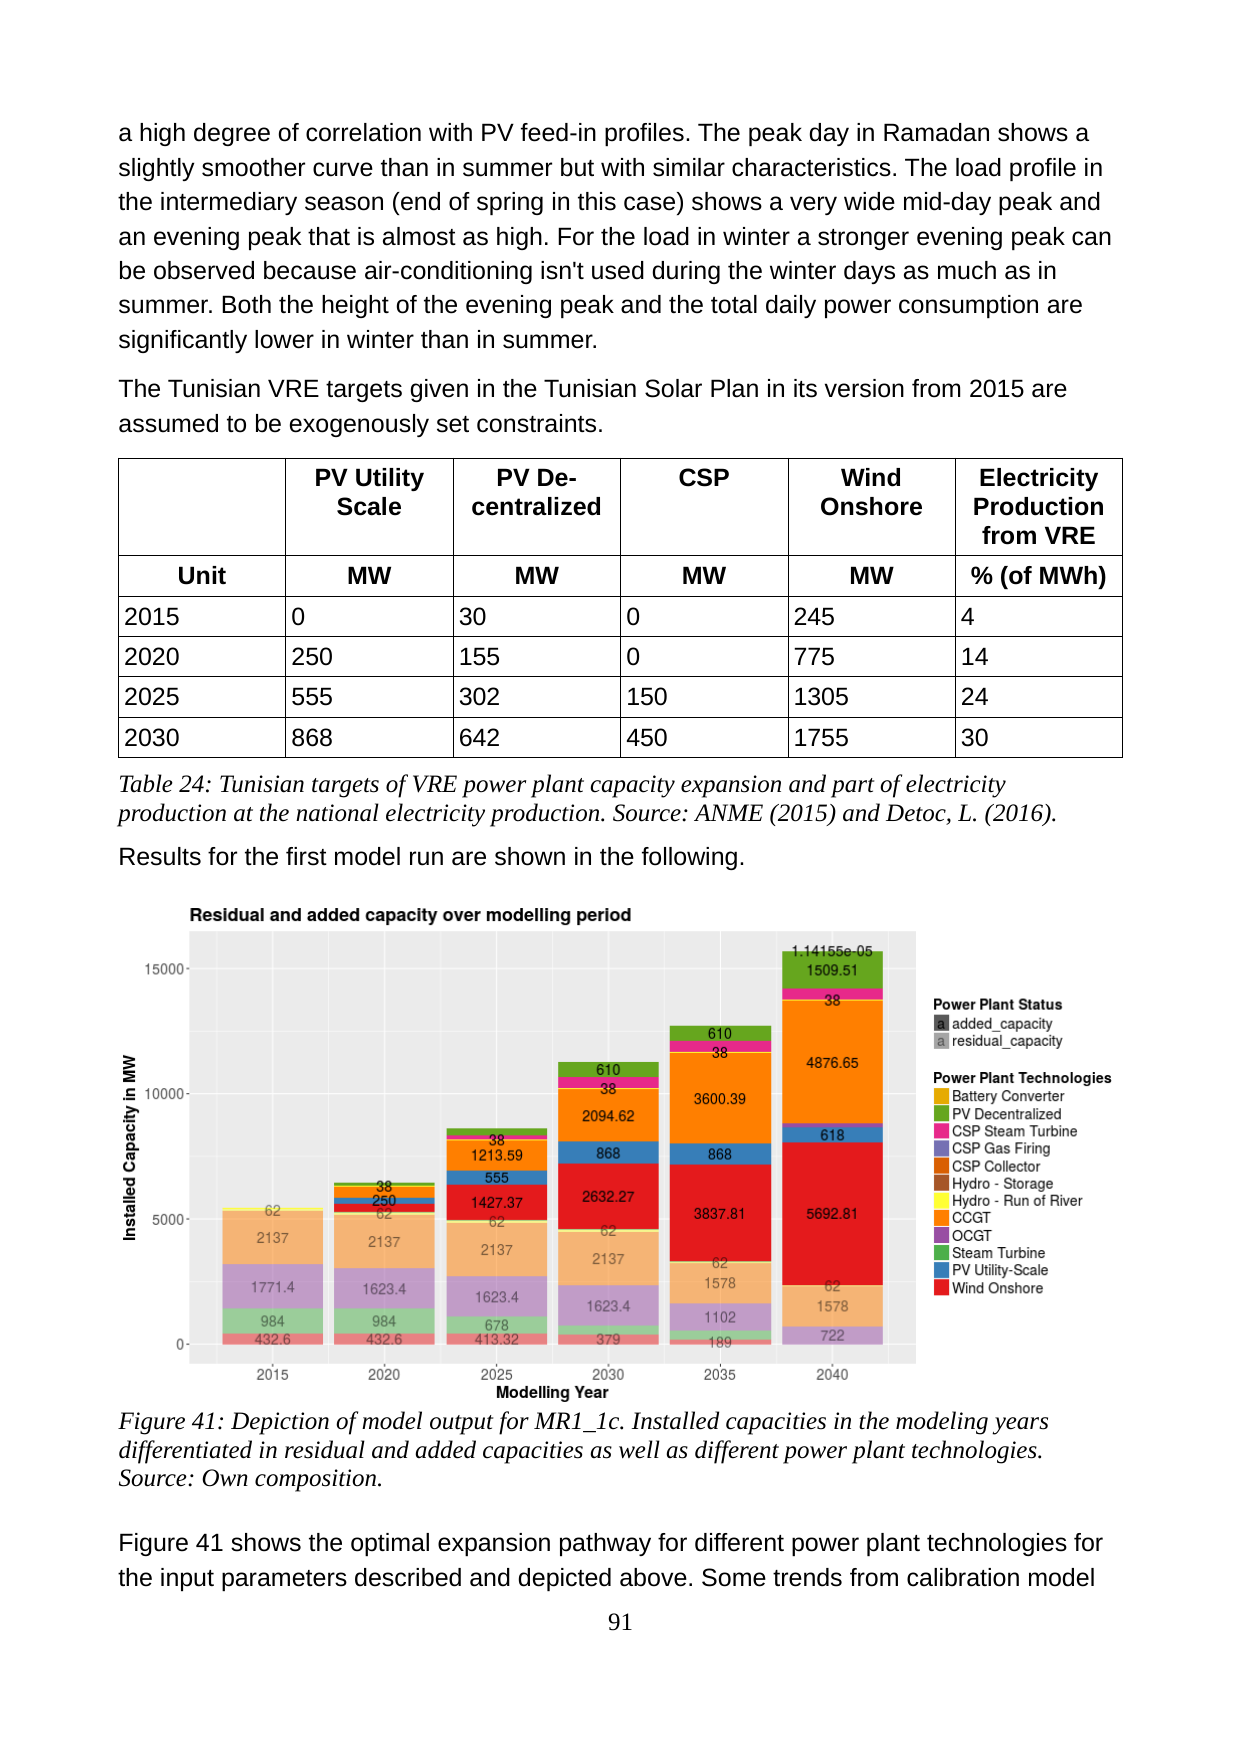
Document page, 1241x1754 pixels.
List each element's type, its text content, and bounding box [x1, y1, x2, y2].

table_cell 14 [956, 637, 1122, 676]
table_cell 245 [789, 597, 955, 636]
text Figure 41: Depiction of model output for MR1_1c. Installed capacities in the modeling years differentiated in residual and added capacities as well as different power plant technologies. Source: Own composition. [118, 1406, 1122, 1492]
table_cell MW [286, 556, 453, 596]
table_cell 642 [454, 718, 620, 757]
table_cell 0 [621, 637, 788, 676]
table_header CSP [621, 459, 788, 555]
table_cell MW [621, 556, 788, 596]
text Figure 41 shows the optimal expansion pathway for different power plant technologies for the input parameters described and depicted above. Some trends from calibration model [118, 1492, 1122, 1591]
table_cell 0 [621, 597, 788, 636]
table_cell MW [454, 556, 620, 596]
text Table 24: Tunisian targets of VRE power plant capacity expansion and part of electricity production at the national electricity production. Source: ANME (2015) and Detoc, L. (2016). [118, 769, 1122, 827]
table_header Wind Onshore [789, 459, 955, 555]
table_cell 250 [286, 637, 453, 676]
table_cell 150 [621, 677, 788, 717]
table_cell 30 [956, 718, 1122, 757]
table_cell 155 [454, 637, 620, 676]
table_cell 24 [956, 677, 1122, 717]
table_cell 450 [621, 718, 788, 757]
table_cell 0 [286, 597, 453, 636]
table_cell 775 [789, 637, 955, 676]
table_header Electricity Production from VRE [956, 459, 1122, 555]
table_cell 555 [286, 677, 453, 717]
text The Tunisian VRE targets given in the Tunisian Solar Plan in its version from 2015 are assumed to be exogenously set constraints. [118, 374, 1122, 437]
table_cell 30 [454, 597, 620, 636]
text [118, 877, 1122, 904]
table_header PV Utility Scale [286, 459, 453, 555]
table_cell 1755 [789, 718, 955, 757]
table_cell 2020 [119, 637, 285, 676]
table_header [119, 459, 285, 555]
table_header PV De-centralized [454, 459, 620, 555]
table_cell 2025 [119, 677, 285, 717]
table_cell 302 [454, 677, 620, 717]
table_cell 4 [956, 597, 1122, 636]
table_cell 1305 [789, 677, 955, 717]
text a high degree of correlation with PV feed-in profiles. The peak day in Ramadan shows a slightly smoother curve than in summer but with similar characteristics. The load profile in the intermediary season (end of spring in this case) shows a very wide mid-day peak and an evening peak that is almost as high. For the load in winter a stronger evening peak can be observed because air-conditioning isn't used during the winter days as much as in summer. Both the height of the evening peak and the total daily power consumption are significantly lower in winter than in summer. [118, 118, 1122, 354]
table_cell 2015 [119, 597, 285, 636]
picture [118, 904, 1123, 1406]
table_cell 2030 [119, 718, 285, 757]
table_cell MW [789, 556, 955, 596]
table_cell Unit [119, 556, 285, 596]
text Results for the first model run are shown in the following. [118, 842, 1122, 871]
table_cell % (of MWh) [956, 556, 1122, 596]
table_cell 868 [286, 718, 453, 757]
